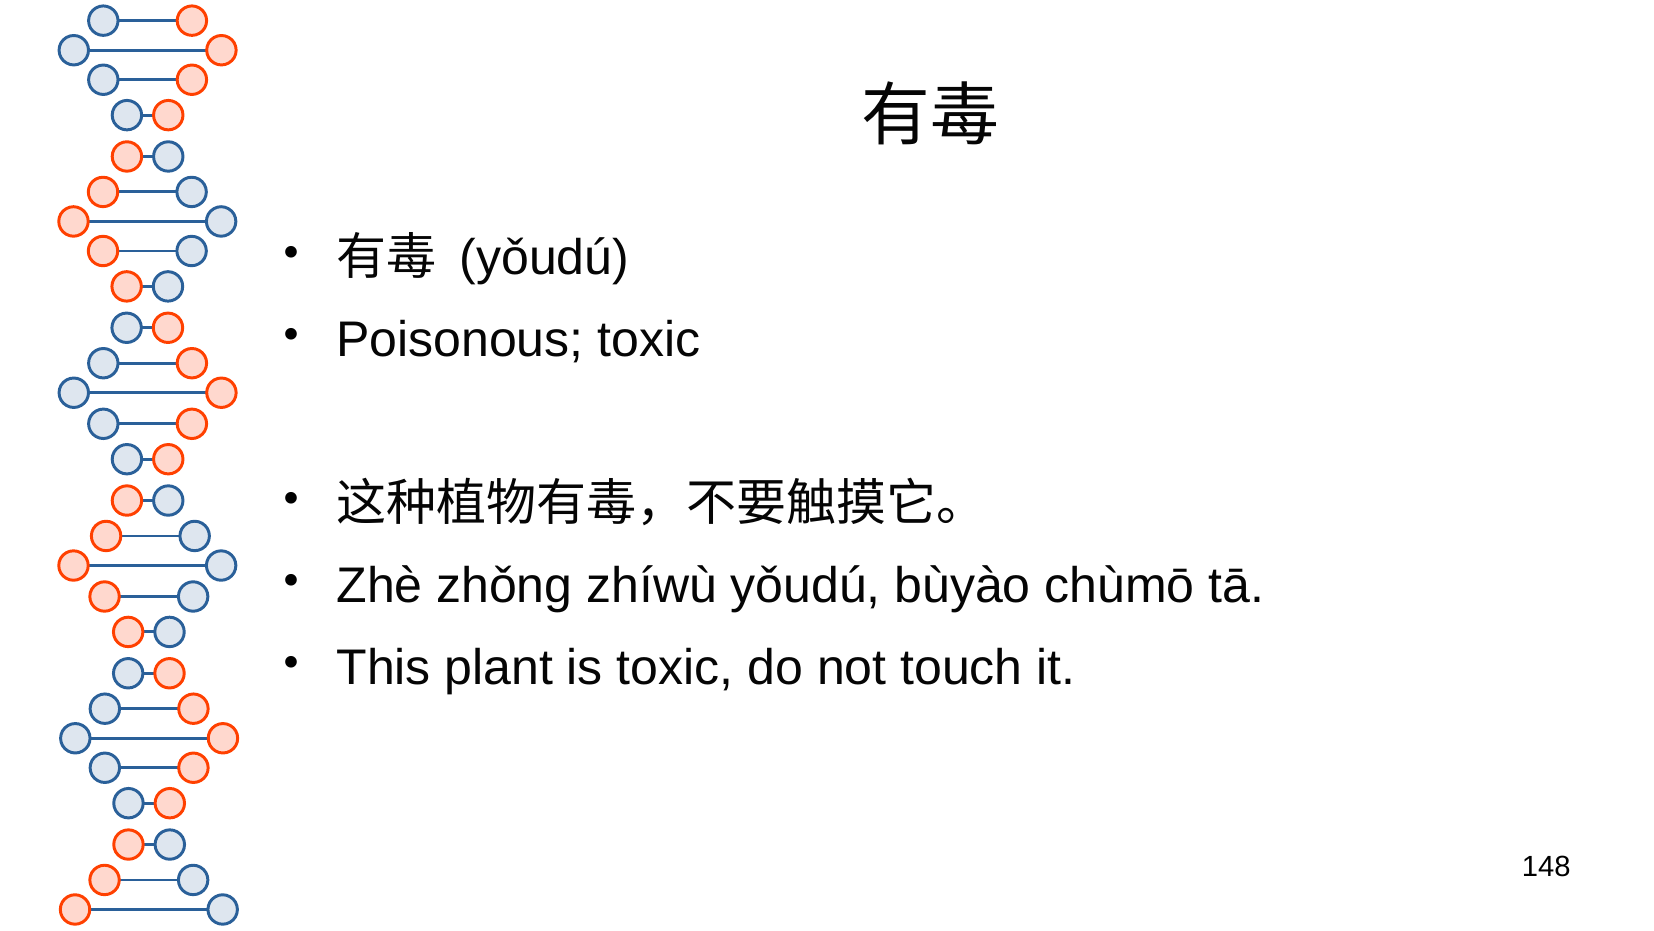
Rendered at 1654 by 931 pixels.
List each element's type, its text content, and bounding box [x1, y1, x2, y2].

title 有毒 [265, 35, 1595, 189]
list 有毒 (yǒudú) Poisonous; toxic 这种植物有毒，不要触摸它。 Zhè zhǒng zhíwù yǒudú, bùyào chùmō tā. This plant is toxic, do not touch it. [265, 224, 1595, 764]
